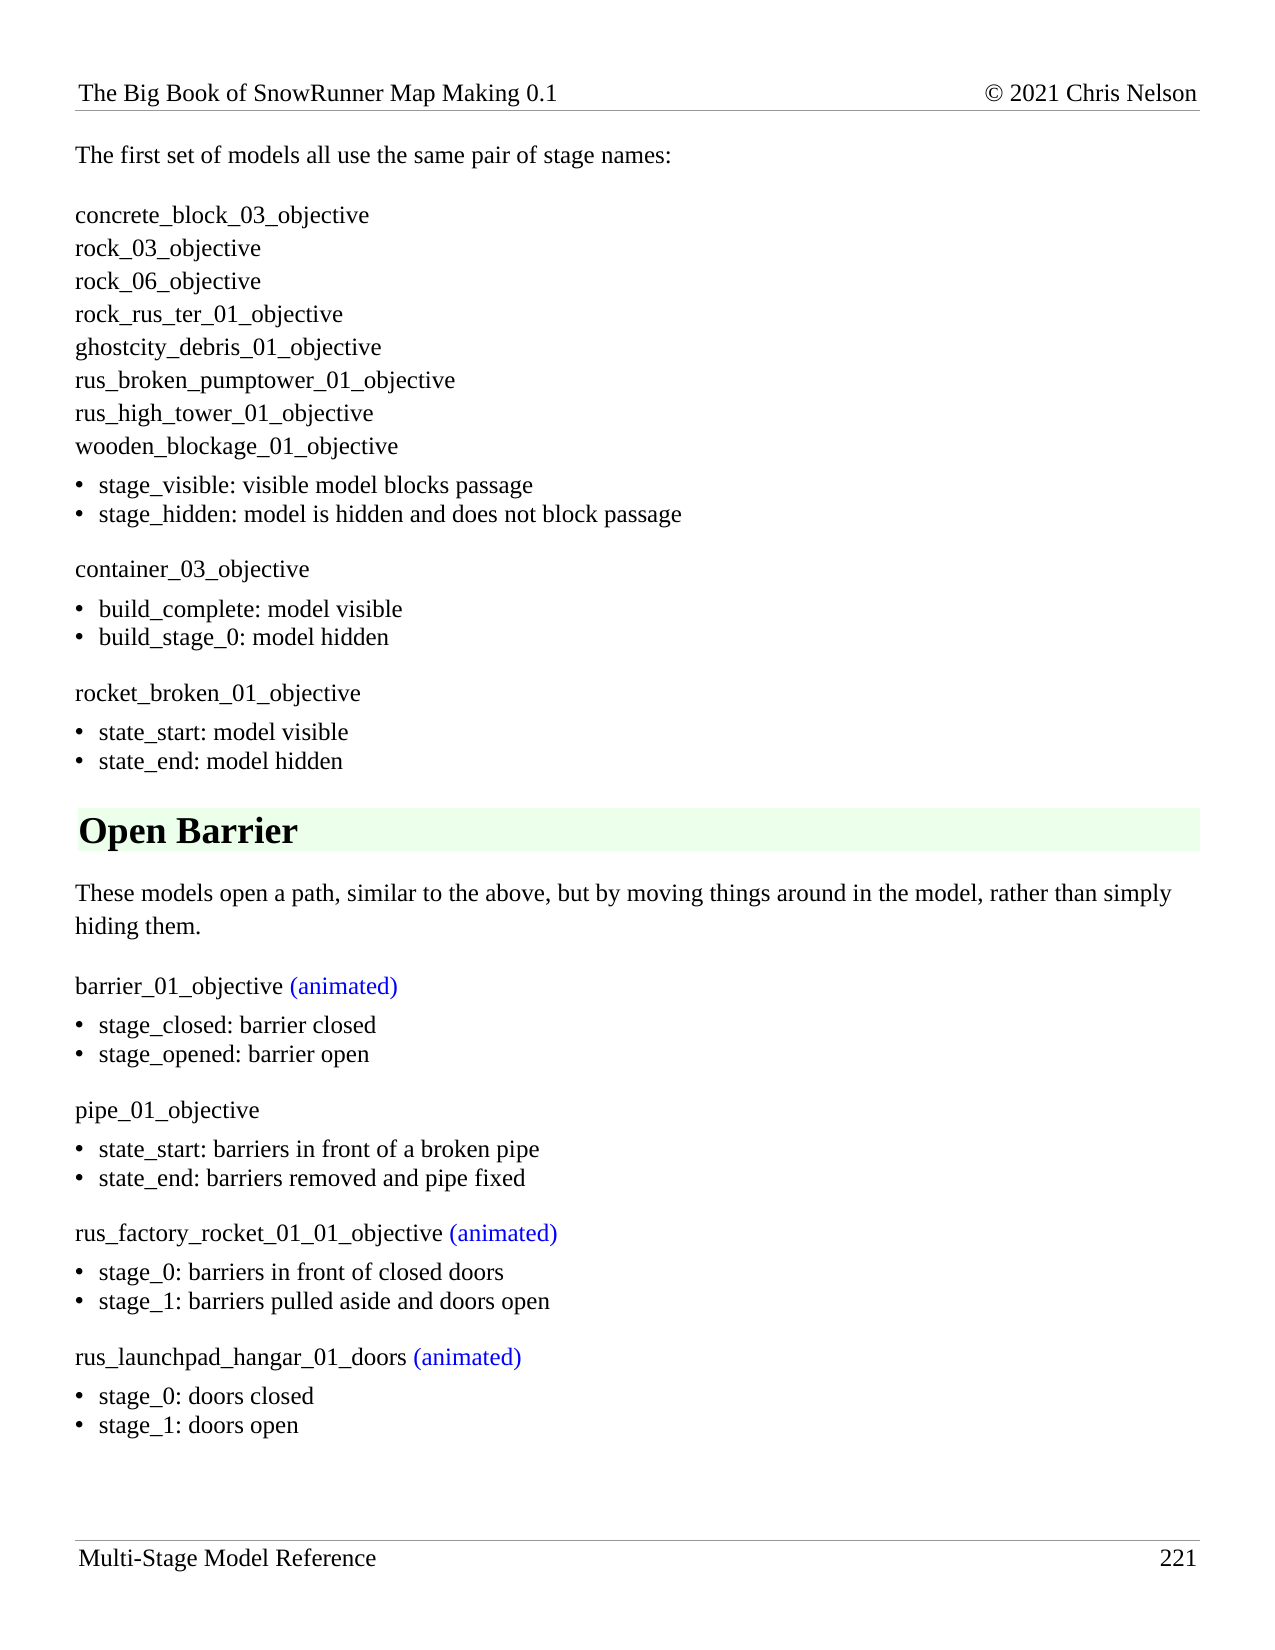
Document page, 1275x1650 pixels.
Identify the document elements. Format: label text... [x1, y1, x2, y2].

list stage_hidden: model is hidden and does not block passage [75, 499, 1200, 528]
subtitle pipe_01_objective [75, 1095, 1200, 1124]
subtitle rocket_broken_01_objective [75, 678, 1200, 707]
subtitle concrete_block_03_objective [75, 200, 1200, 229]
subtitle ghostcity_debris_01_objective [75, 332, 1200, 361]
list stage_0: barriers in front of closed doors [75, 1257, 1200, 1286]
list state_end: model hidden [75, 746, 1200, 775]
list stage_opened: barrier open [75, 1039, 1200, 1068]
subtitle barrier_01_objective (animated) [75, 971, 1200, 1000]
subtitle wooden_blockage_01_objective [75, 431, 1200, 460]
list stage_1: doors open [75, 1410, 1200, 1438]
list build_complete: model visible [75, 594, 1200, 622]
list state_start: model visible [75, 717, 1200, 746]
text These models open a path, similar to the above, but by moving things around in the model, rather than simply hiding them. [75, 878, 1200, 940]
list stage_1: barriers pulled aside and doors open [75, 1286, 1200, 1315]
subtitle rock_rus_ter_01_objective [75, 299, 1200, 328]
list build_stage_0: model hidden [75, 622, 1200, 651]
subtitle rock_06_objective [75, 266, 1200, 295]
subtitle container_03_objective [75, 554, 1200, 583]
list state_start: barriers in front of a broken pipe [75, 1134, 1200, 1163]
subtitle rus_high_tower_01_objective [75, 398, 1200, 427]
subtitle Open Barrier [78, 808, 1200, 851]
subtitle rus_factory_rocket_01_01_objective (animated) [75, 1218, 1200, 1247]
list state_end: barriers removed and pipe fixed [75, 1163, 1200, 1191]
subtitle rus_launchpad_hangar_01_doors (animated) [75, 1342, 1200, 1371]
text The first set of models all use the same pair of stage names: [75, 140, 1200, 169]
subtitle rus_broken_pumptower_01_objective [75, 365, 1200, 394]
list stage_closed: barrier closed [75, 1010, 1200, 1039]
list stage_0: doors closed [75, 1381, 1200, 1410]
subtitle rock_03_objective [75, 233, 1200, 262]
list stage_visible: visible model blocks passage [75, 470, 1200, 499]
